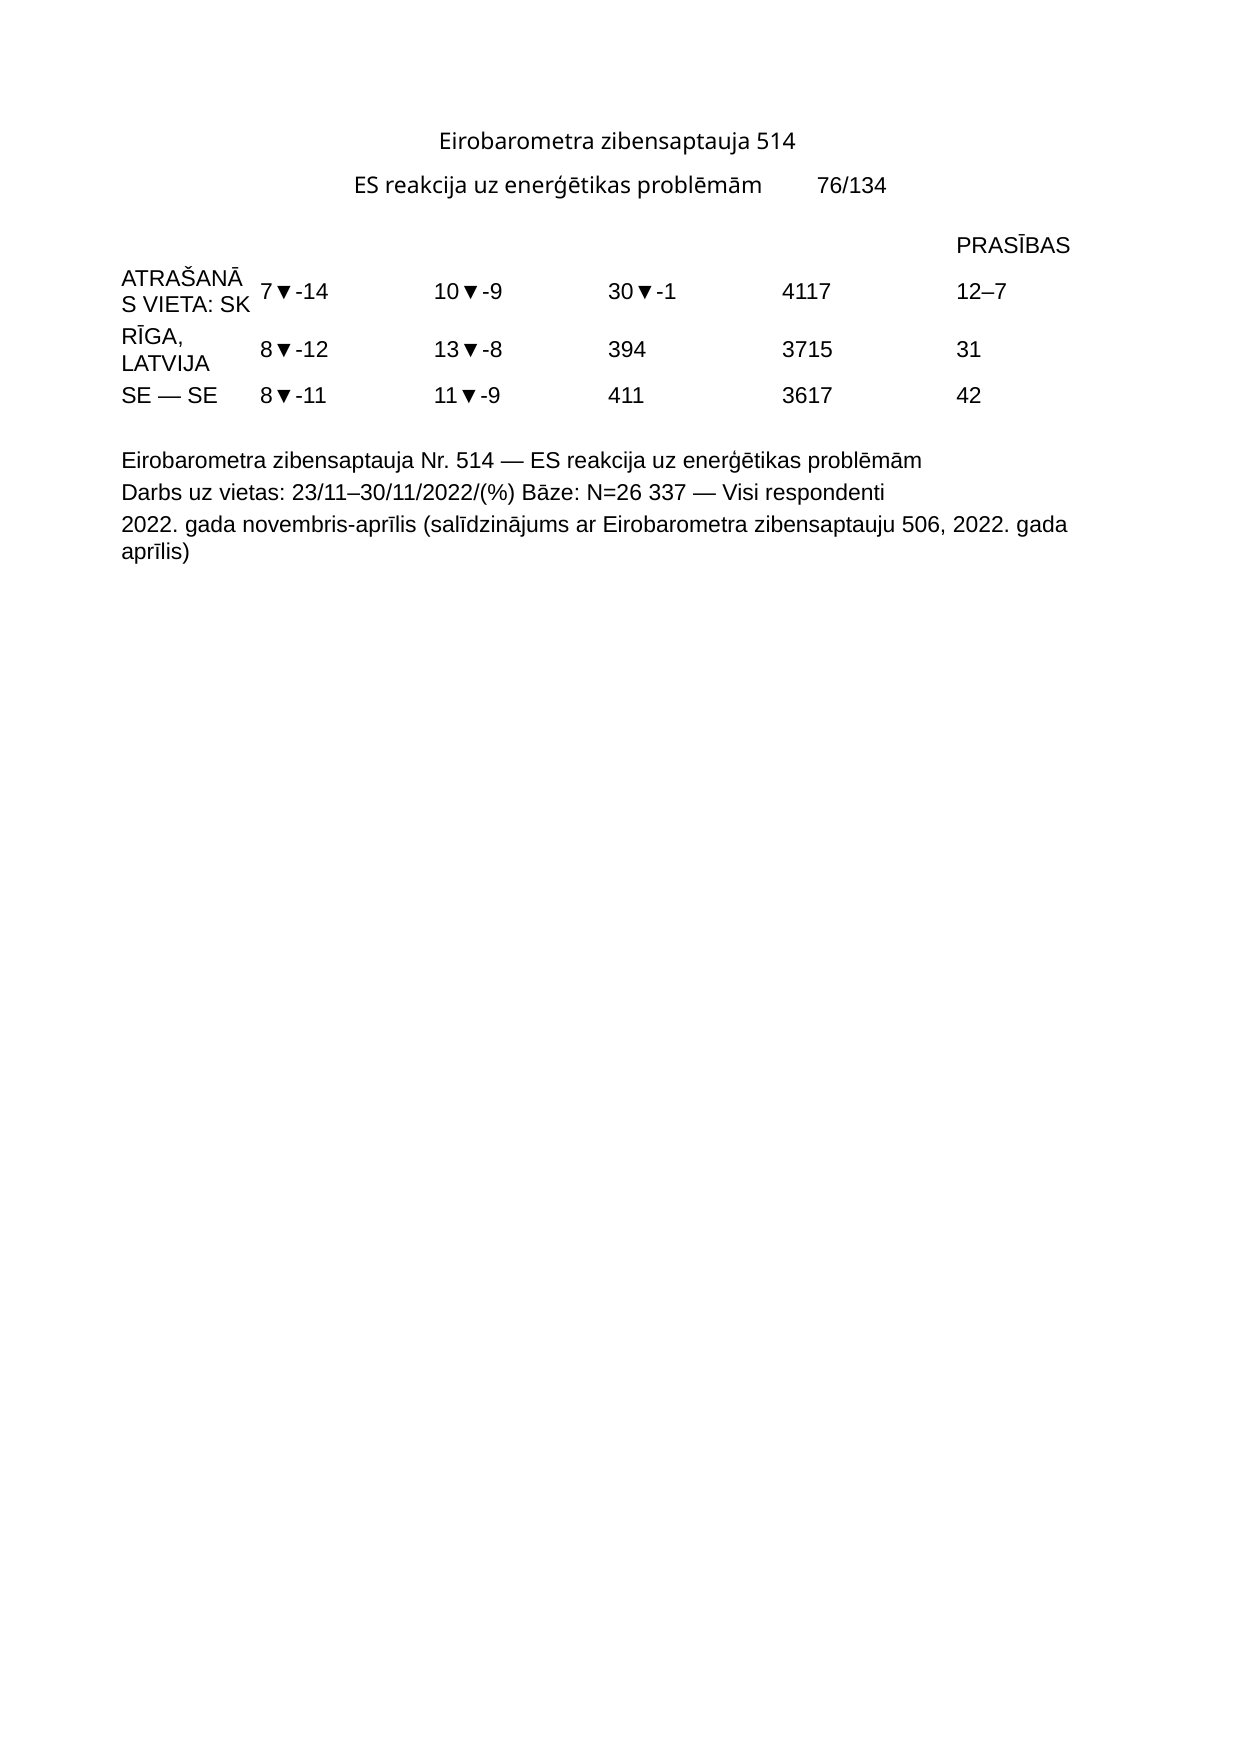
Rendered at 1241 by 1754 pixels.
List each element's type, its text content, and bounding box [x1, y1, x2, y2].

table_cell [431, 230, 605, 262]
table_cell [431, 411, 605, 443]
table_cell 394 [605, 320, 779, 379]
table_cell 411 [605, 379, 779, 411]
table_cell [257, 230, 431, 262]
table_cell 42 [953, 379, 1127, 411]
table_cell 10▼-9 [431, 262, 605, 320]
table_cell 8▼-12 [257, 320, 431, 379]
table_cell 31 [953, 320, 1127, 379]
table_cell Darbs uz vietas: 23/11–30/11/2022/(%) Bāze: N=26 337 — Visi respondenti [118, 476, 1127, 508]
table_cell 12–7 [953, 262, 1127, 320]
table_cell ATRAŠANĀS VIETA: SK [118, 262, 257, 320]
table_cell Eirobarometra zibensaptauja Nr. 514 — ES reakcija uz enerģētikas problēmām [118, 444, 1127, 476]
table_cell 13▼-8 [431, 320, 605, 379]
table_cell [779, 411, 953, 443]
table_cell 30▼-1 [605, 262, 779, 320]
table_cell SE — SE [118, 379, 257, 411]
table_cell 2022. gada novembris-aprīlis (salīdzinājums ar Eirobarometra zibensaptauju 506, 2022. gada aprīlis) [118, 508, 1127, 567]
table_cell [257, 411, 431, 443]
table_cell [779, 230, 953, 262]
table_cell [118, 411, 257, 443]
table_cell [605, 230, 779, 262]
table_cell 8▼-11 [257, 379, 431, 411]
table_cell RĪGA, LATVIJA [118, 320, 257, 379]
table_cell 3617 [779, 379, 953, 411]
table_cell 3715 [779, 320, 953, 379]
table_cell 4117 [779, 262, 953, 320]
table_cell 7▼-14 [257, 262, 431, 320]
table_cell [118, 230, 257, 262]
table_cell 11▼-9 [431, 379, 605, 411]
table_cell [605, 411, 779, 443]
table_cell PRASĪBAS [953, 230, 1127, 262]
table_cell [953, 411, 1127, 443]
